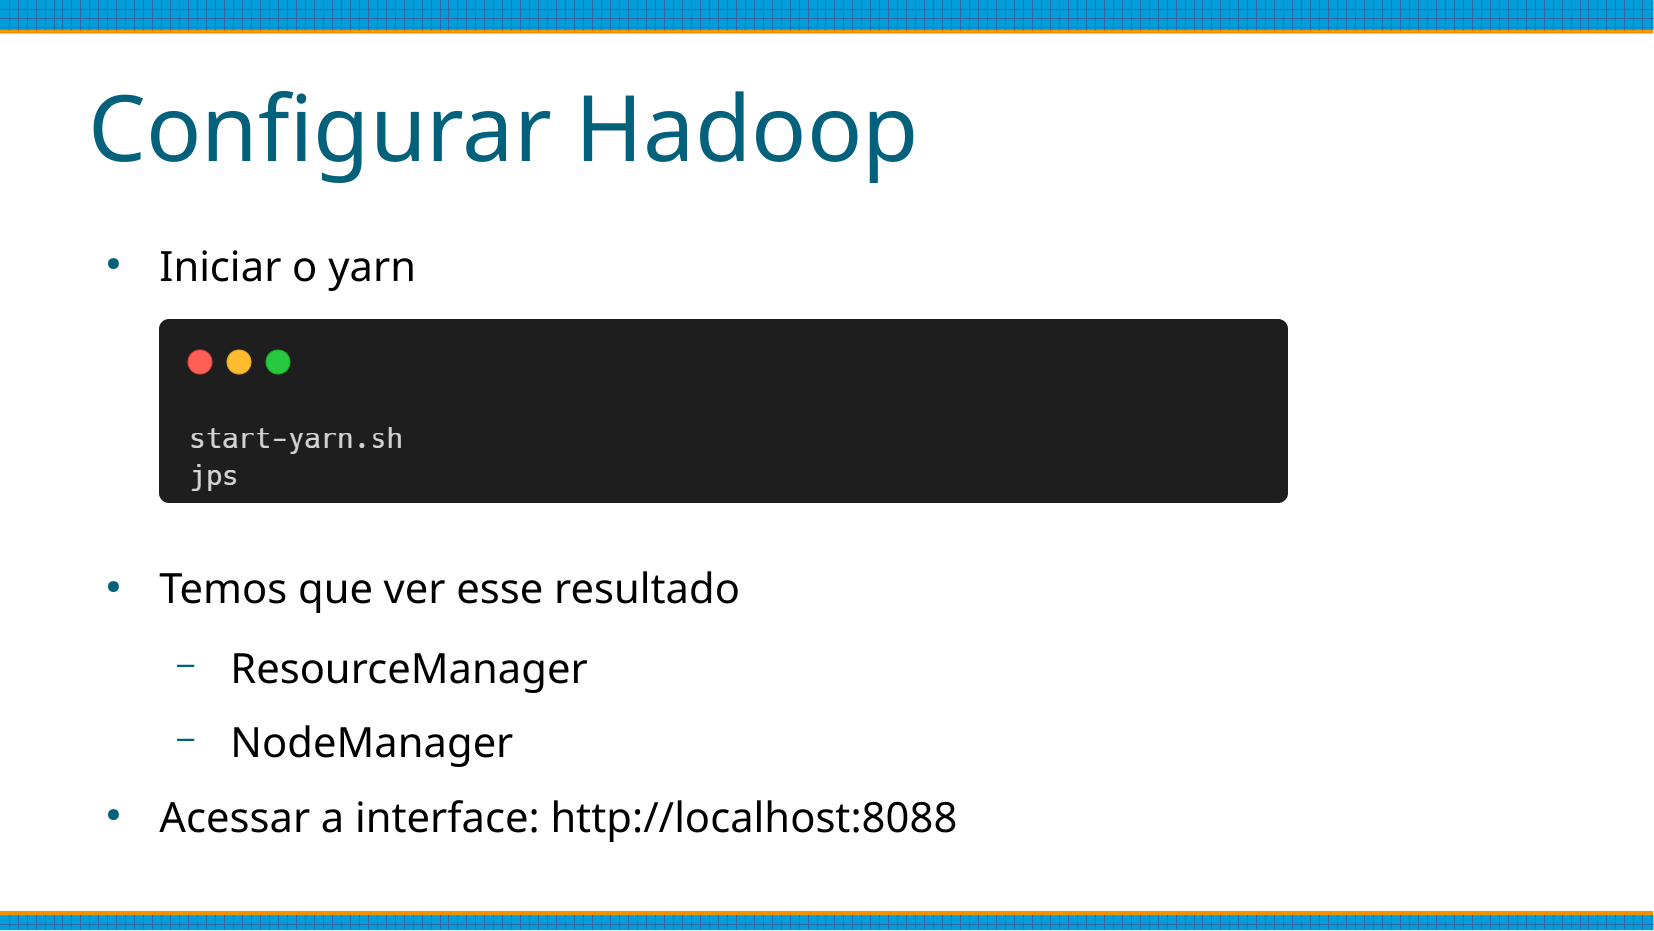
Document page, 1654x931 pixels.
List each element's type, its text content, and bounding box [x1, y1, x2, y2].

list Iniciar o yarn Temos que ver esse resultado ResourceManager NodeManager Acessar a interface: http://localhost:8088 [88, 236, 1565, 901]
title Configurar Hadoop [88, 44, 1565, 207]
picture [144, 295, 1300, 526]
